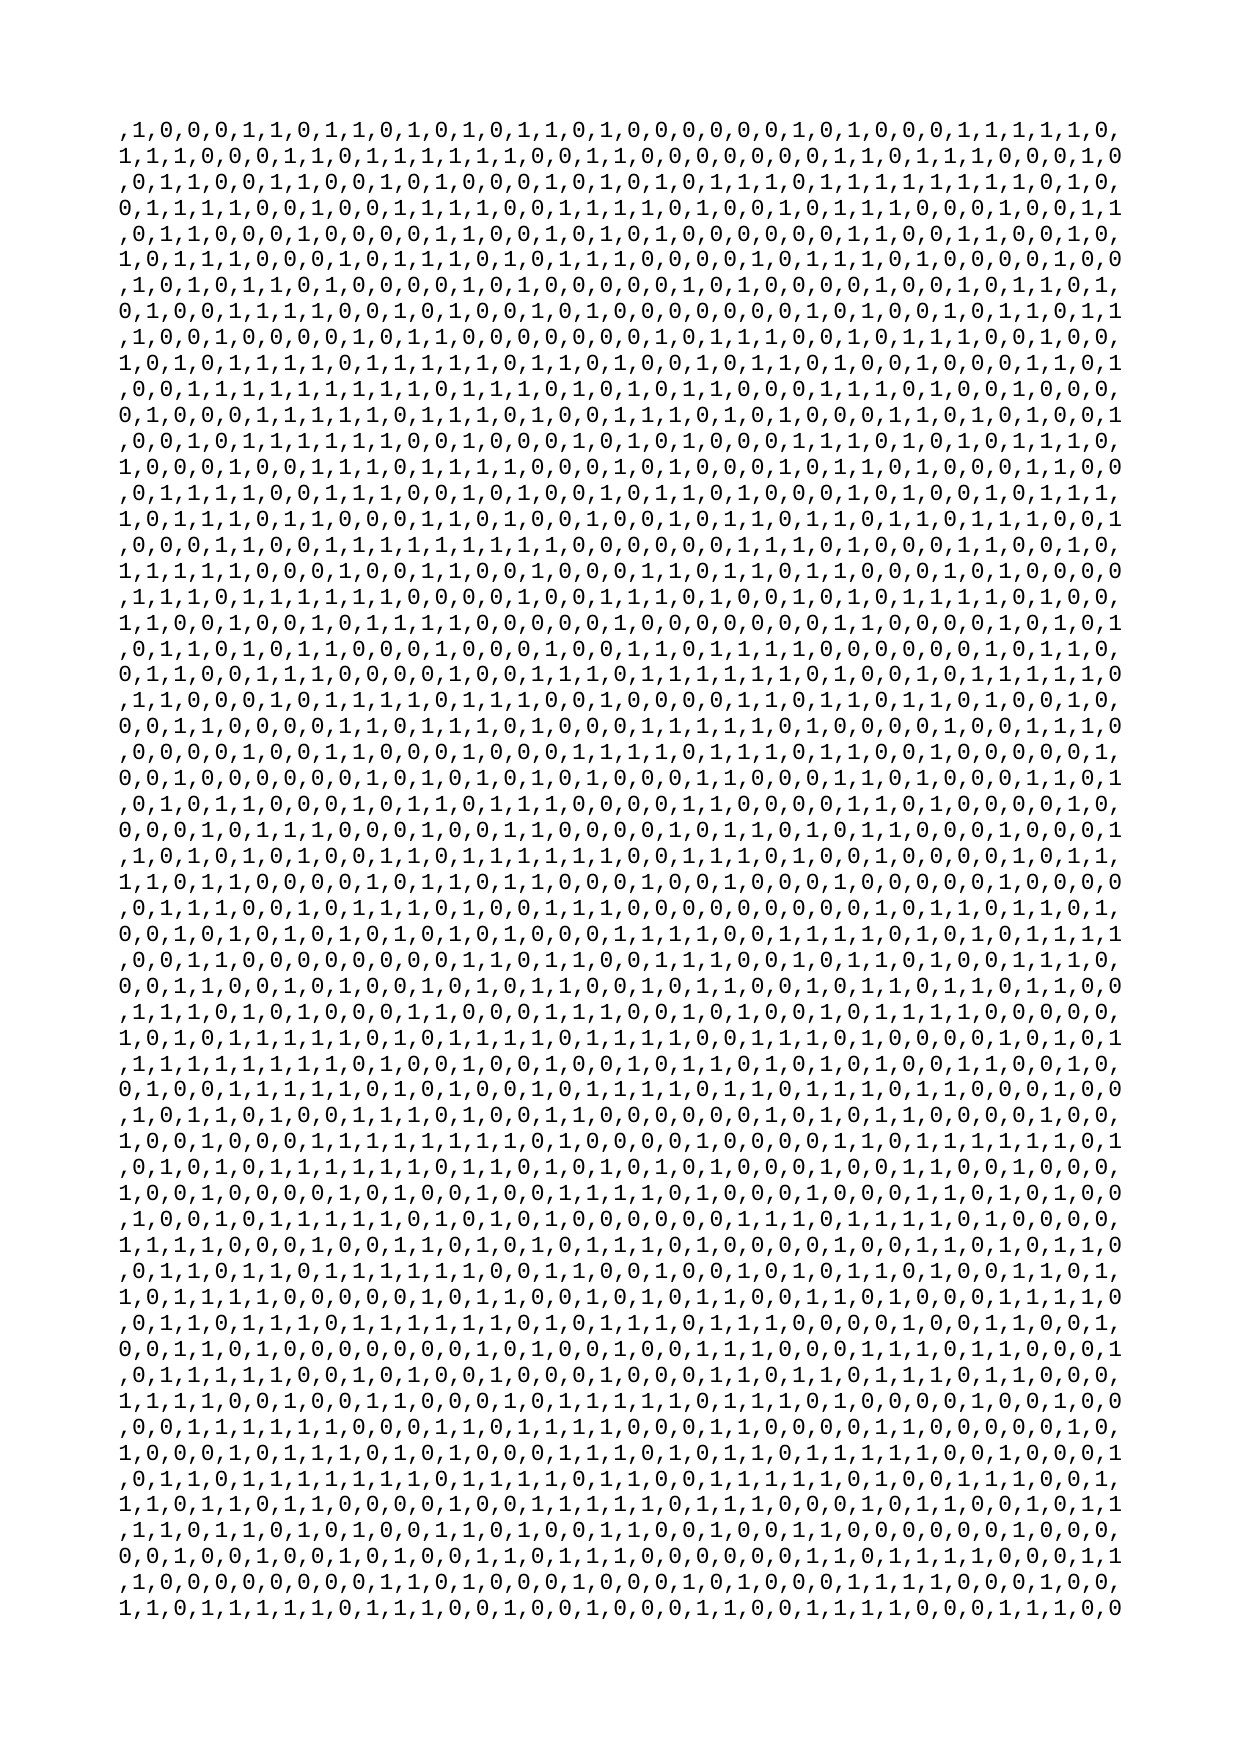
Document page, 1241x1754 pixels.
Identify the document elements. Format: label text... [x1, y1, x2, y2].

text ,1,0,0,0,1,1,0,1,1,0,1,0,1,0,1,1,0,1,0,0,0,0,0,0,1,0,1,0,0,0,1,1,1,1,1,0,1,1,1,0,0,0,1,1,0,1,1,1,1,1,1,0,0,1,1,0,0,0,0,0,0,0,1,1,0,1,1,1,0,0,0,1,0,0,1,1,0,0,1,1,0,0,1,0,1,0,0,0,1,0,1,0,1,0,1,1,1,0,1,1,1,1,1,1,1,1,0,1,0,0,1,1,1,1,0,0,1,0,0,1,1,1,1,0,0,1,1,1,1,0,1,0,0,1,0,1,1,1,0,0,0,1,0,0,1,1,0,1,1,0,0,0,1,0,0,0,0,1,1,0,0,1,0,1,0,1,0,0,0,0,0,0,1,1,0,0,1,1,0,0,1,0,1,0,1,1,1,0,0,0,1,0,1,1,1,0,1,0,1,1,1,0,0,0,0,1,0,1,1,1,0,1,0,0,0,0,1,0,0,1,0,1,0,1,1,0,1,0,0,0,0,1,0,1,0,0,0,0,0,1,0,1,0,0,0,0,1,0,0,1,0,1,1,0,1,0,1,0,0,1,1,1,1,0,0,1,0,1,0,0,1,0,1,0,0,0,0,0,0,0,1,0,1,0,0,1,0,1,1,0,1,1,1,0,0,1,0,0,0,0,1,0,1,1,0,0,0,0,0,0,0,1,0,1,1,1,0,0,1,0,1,1,1,0,0,1,0,0,1,0,1,0,1,1,1,1,0,1,1,1,1,1,0,1,1,0,1,0,0,1,0,1,1,0,1,0,0,1,0,0,0,1,1,0,1,0,0,1,1,1,1,1,1,1,1,1,0,1,1,1,0,1,0,1,0,1,1,0,0,0,1,1,1,0,1,0,0,1,0,0,0,0,1,0,0,0,1,1,1,1,1,0,1,1,1,0,1,0,0,1,1,1,0,1,0,1,0,0,0,1,1,0,1,0,1,0,0,1,0,0,1,0,1,1,1,1,1,1,0,0,1,0,0,0,1,0,1,0,1,0,0,0,1,1,1,0,1,0,1,0,1,1,1,0,1,0,0,0,1,0,0,1,1,1,0,1,1,1,1,0,0,0,1,0,1,0,0,0,1,0,1,1,0,1,0,0,0,1,1,0,0,0,1,1,1,1,0,0,1,1,1,0,0,1,0,1,0,0,1,0,1,1,0,1,0,0,0,1,0,1,0,0,1,0,1,1,1,1,0,1,1,1,0,1,1,0,0,0,1,1,0,1,0,0,1,0,0,1,0,1,1,0,1,1,0,1,1,0,1,1,1,0,0,1,0,0,0,1,1,0,0,1,1,1,1,1,1,1,1,1,0,0,0,0,0,0,1,1,1,0,1,0,0,0,1,1,0,0,1,0,1,1,1,1,1,0,0,0,1,0,0,1,1,0,0,1,0,0,0,1,1,0,1,1,0,1,1,0,0,0,1,0,1,0,0,0,0,1,1,1,0,1,1,1,1,1,1,0,0,0,0,1,0,0,1,1,1,0,1,0,0,1,0,1,0,1,1,1,1,0,1,0,0,1,1,0,0,1,0,0,1,0,1,1,1,1,0,0,0,0,0,1,0,0,0,0,0,0,0,1,1,0,0,0,0,1,0,1,0,1,0,1,1,0,1,0,1,1,0,0,0,1,0,0,0,1,0,0,1,1,0,1,1,1,1,0,0,0,0,0,0,1,0,1,1,0,0,1,1,0,0,1,1,1,0,0,0,0,1,0,0,1,1,1,0,1,1,1,1,1,1,0,1,0,0,1,0,1,1,1,1,1,0,1,1,0,0,0,1,0,1,1,1,1,0,1,1,1,0,0,1,0,0,0,0,1,1,0,1,1,0,1,1,0,1,0,0,1,0,0,0,1,1,0,0,0,0,1,1,0,1,1,1,0,1,0,0,0,1,1,1,1,1,0,1,0,0,0,0,1,0,0,1,1,1,0,0,0,0,0,1,0,0,1,1,0,0,0,1,0,0,0,1,1,1,1,0,1,1,1,0,1,1,0,0,1,0,0,0,0,0,1,0,0,1,0,0,0,0,0,0,1,0,1,0,1,0,1,0,1,0,0,0,1,1,0,0,0,1,1,0,1,0,0,0,1,1,0,1,0,1,0,1,1,0,0,0,1,0,1,1,0,1,1,1,0,0,0,0,1,1,0,0,0,0,1,1,0,1,0,0,0,0,1,0,0,0,0,1,0,1,1,1,0,0,0,1,0,0,1,1,0,0,0,0,1,0,1,1,0,1,0,1,1,0,0,0,1,0,0,0,1,1,0,1,0,1,0,1,0,0,1,1,0,1,1,1,1,1,1,0,0,1,1,1,0,1,0,0,1,0,0,0,0,1,0,1,1,1,1,0,1,1,0,0,0,0,1,0,1,1,0,1,1,0,0,0,1,0,0,1,0,0,0,1,0,0,0,0,0,1,0,0,0,0,0,1,1,1,0,0,1,0,1,1,1,0,1,0,0,1,1,1,0,0,0,0,0,0,0,0,0,1,0,1,1,0,1,1,0,1,0,0,1,0,1,0,1,0,1,0,1,0,1,0,1,0,0,0,1,1,1,1,0,0,1,1,1,1,0,1,0,1,0,1,1,1,1,0,0,1,1,0,0,0,0,0,0,0,0,1,1,0,1,1,0,0,1,1,1,0,0,1,0,1,1,0,1,0,0,1,1,1,0,0,0,1,1,0,0,1,0,1,0,0,1,0,1,0,1,1,0,0,1,0,1,1,0,0,1,0,1,1,0,1,1,0,1,1,0,0,1,1,1,0,1,0,1,0,0,0,1,1,0,0,0,1,1,1,0,0,1,0,1,0,0,1,0,1,1,1,1,0,0,0,0,0,1,0,1,0,1,1,1,1,1,0,1,0,1,1,1,1,0,1,1,1,1,0,0,1,1,1,0,1,0,0,0,0,1,0,1,0,1,1,1,1,1,1,1,1,1,0,1,0,0,1,0,0,1,0,0,1,0,1,1,0,1,0,1,0,1,0,0,1,1,0,0,1,0,0,1,0,0,1,1,1,1,1,0,1,0,1,0,0,1,0,1,1,1,1,0,1,1,0,1,1,1,0,1,1,0,0,0,1,0,0,1,0,1,1,0,1,0,0,1,1,1,0,1,0,0,1,1,0,0,0,0,0,0,1,0,1,0,1,1,0,0,0,0,1,0,0,1,0,0,1,0,0,0,1,1,1,1,1,1,1,1,0,1,0,0,0,0,1,0,0,0,0,1,1,0,1,1,1,1,1,1,0,1,0,1,0,1,0,1,1,1,1,1,1,0,1,1,0,1,0,1,0,1,0,1,0,0,0,1,0,0,1,1,0,0,1,0,0,0,1,0,0,1,0,0,0,0,1,0,1,0,0,1,0,0,1,1,1,1,0,1,0,0,0,1,0,0,0,1,1,0,1,0,1,0,0,1,0,0,1,0,1,1,1,1,1,0,1,0,1,0,1,0,0,0,0,0,0,1,1,1,0,1,1,1,1,0,1,0,0,0,0,1,1,1,1,0,0,0,1,0,0,1,1,0,1,0,1,0,1,1,1,0,1,0,0,0,0,1,0,0,1,1,0,1,0,1,1,0,0,1,1,0,1,1,0,1,1,1,1,1,1,0,0,1,1,0,0,1,0,0,1,0,1,0,1,1,0,1,0,0,1,1,0,1,1,0,1,1,1,1,0,0,0,0,0,1,0,1,1,0,0,1,0,1,0,1,1,0,0,1,1,0,1,0,0,0,1,1,1,1,0,0,1,1,0,1,1,1,0,1,1,1,1,1,1,0,1,0,1,1,1,0,1,1,1,0,0,0,0,1,0,0,1,1,0,0,1,0,0,1,1,0,1,0,0,0,0,0,0,0,1,0,1,0,0,1,0,0,1,1,1,0,0,0,1,1,1,0,1,1,0,0,0,1,0,1,1,1,1,1,0,0,1,0,1,0,0,1,0,0,0,1,0,0,0,1,1,0,1,1,0,1,1,1,0,1,1,0,0,0,1,1,1,1,0,0,1,0,0,1,1,0,0,0,1,0,1,1,1,1,1,0,1,1,1,0,1,0,0,0,0,1,0,0,1,0,0,0,0,1,1,1,1,1,1,0,0,0,1,1,0,1,1,1,1,0,0,0,1,1,0,0,0,0,1,1,0,0,0,0,0,1,0,1,0,0,0,1,0,1,1,1,0,1,0,1,0,0,0,1,1,1,0,1,0,1,1,0,1,1,1,1,1,0,0,1,0,0,0,1,0,1,1,0,1,1,1,1,1,1,1,0,1,1,1,1,0,1,1,0,0,1,1,1,1,1,0,1,0,0,1,1,1,0,0,1,1,1,0,1,1,0,1,1,0,0,0,0,1,0,0,1,1,1,1,1,0,1,1,1,0,0,0,1,0,1,1,0,0,1,0,1,1,1,1,0,1,1,0,1,0,1,0,0,1,1,0,1,0,0,1,1,0,0,1,0,0,1,1,0,0,0,0,0,0,1,0,0,0,0,0,1,0,0,1,0,0,1,0,1,0,0,1,1,0,1,1,1,0,0,0,0,0,0,1,1,0,1,1,1,1,0,0,0,1,1,1,0,0,0,0,0,0,0,0,1,1,0,1,0,0,0,1,0,0,0,1,0,1,0,0,0,1,1,1,1,0,0,0,1,0,0,1,1,0,1,1,1,1,1,0,1,1,1,0,0,1,0,0,1,0,0,0,1,1,0,0,1,1,1,1,0,0,0,1,1,1,0,0 [118, 118, 1122, 1622]
